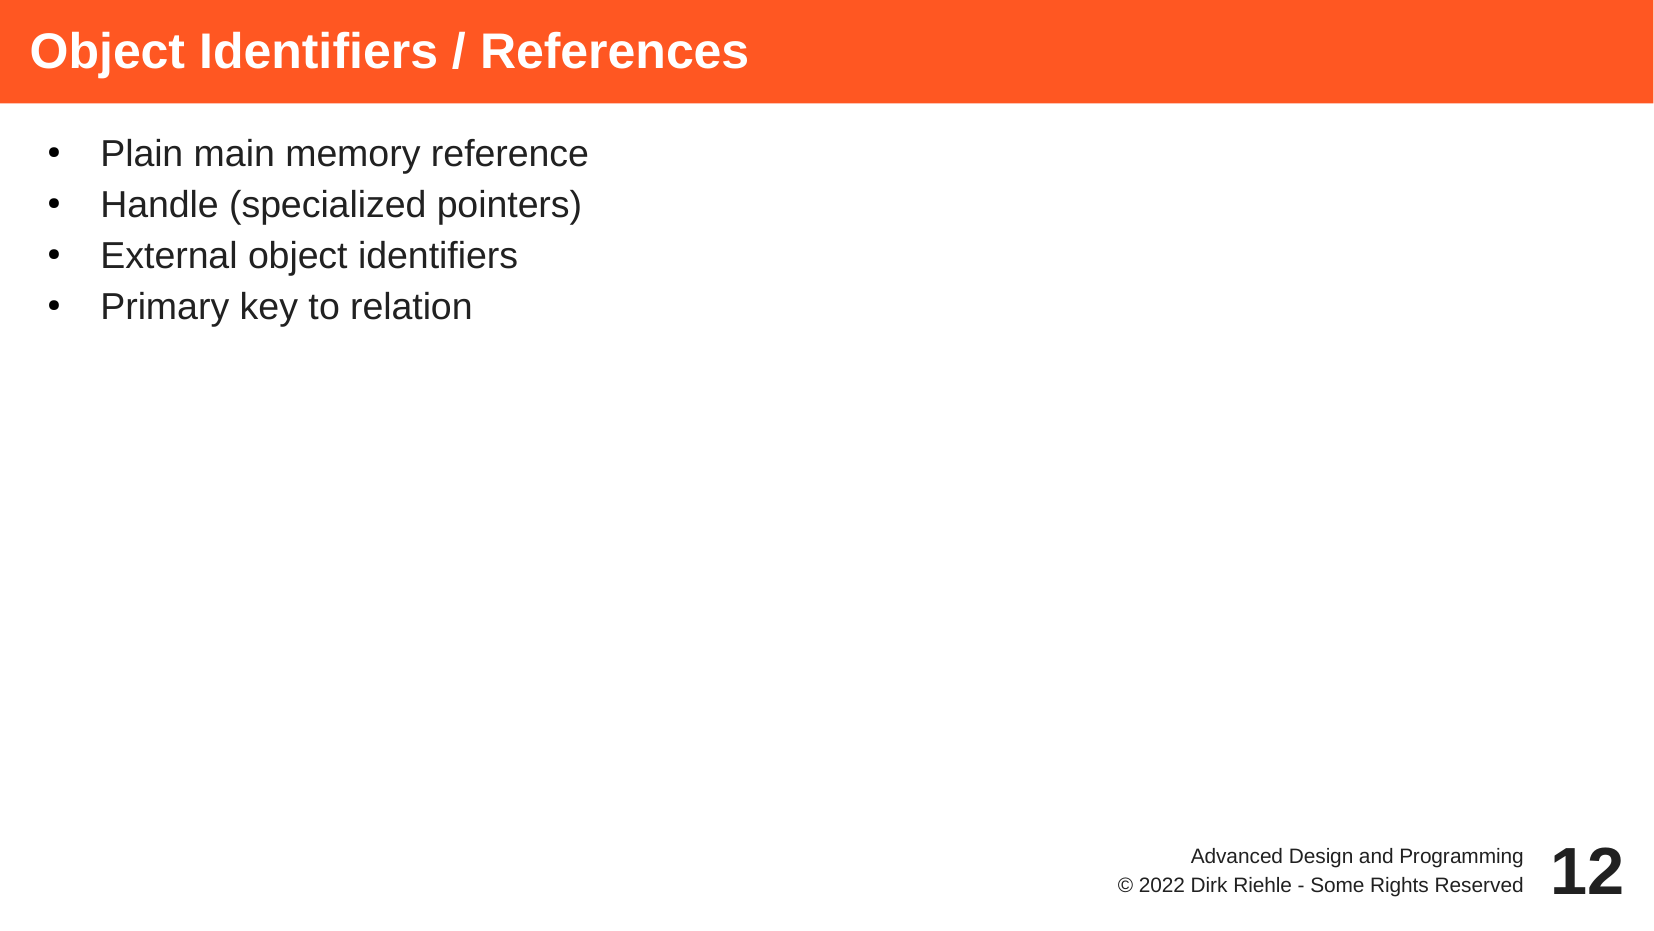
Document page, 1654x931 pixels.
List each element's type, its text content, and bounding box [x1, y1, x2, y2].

list Plain main memory reference Handle (specialized pointers) External object identifiers Primary key to relation [29, 132, 1625, 813]
title Object Identifiers / References [0, 0, 1654, 104]
